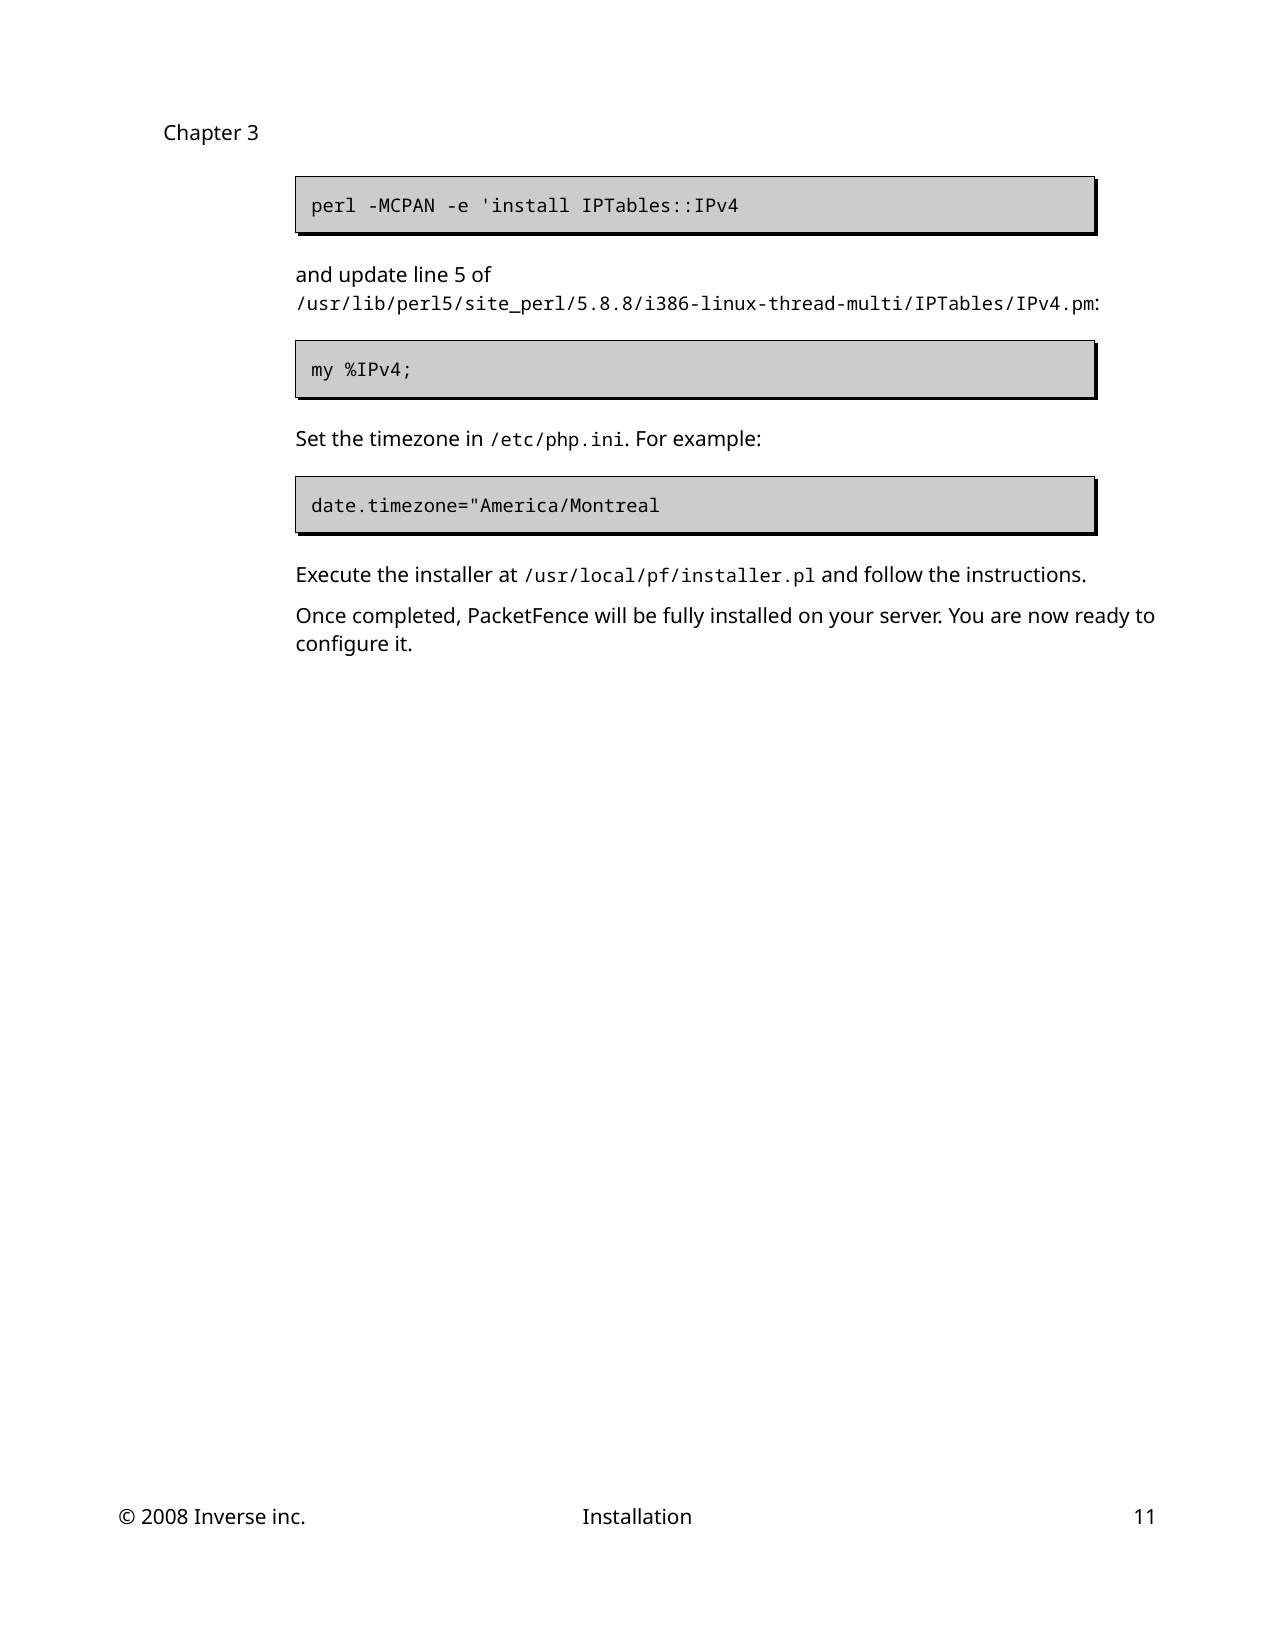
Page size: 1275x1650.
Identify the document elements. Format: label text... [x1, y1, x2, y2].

text perl -MCPAN -e 'install IPTables::IPv4 [296, 177, 1094, 232]
text Set the timezone in /etc/php.ini. For example: [295, 424, 1157, 452]
text Execute the installer at /usr/local/pf/installer.pl and follow the instructions. [295, 560, 1157, 588]
text Once completed, PacketFence will be fully installed on your server. You are now ready to configure it. [295, 601, 1157, 658]
text and update line 5 of /usr/lib/perl5/site_perl/5.8.8/i386-linux-thread-multi/IPTables/IPv4.pm: [295, 260, 1157, 317]
text date.timezone="America/Montreal [296, 477, 1094, 532]
text my %IPv4; [296, 341, 1094, 397]
